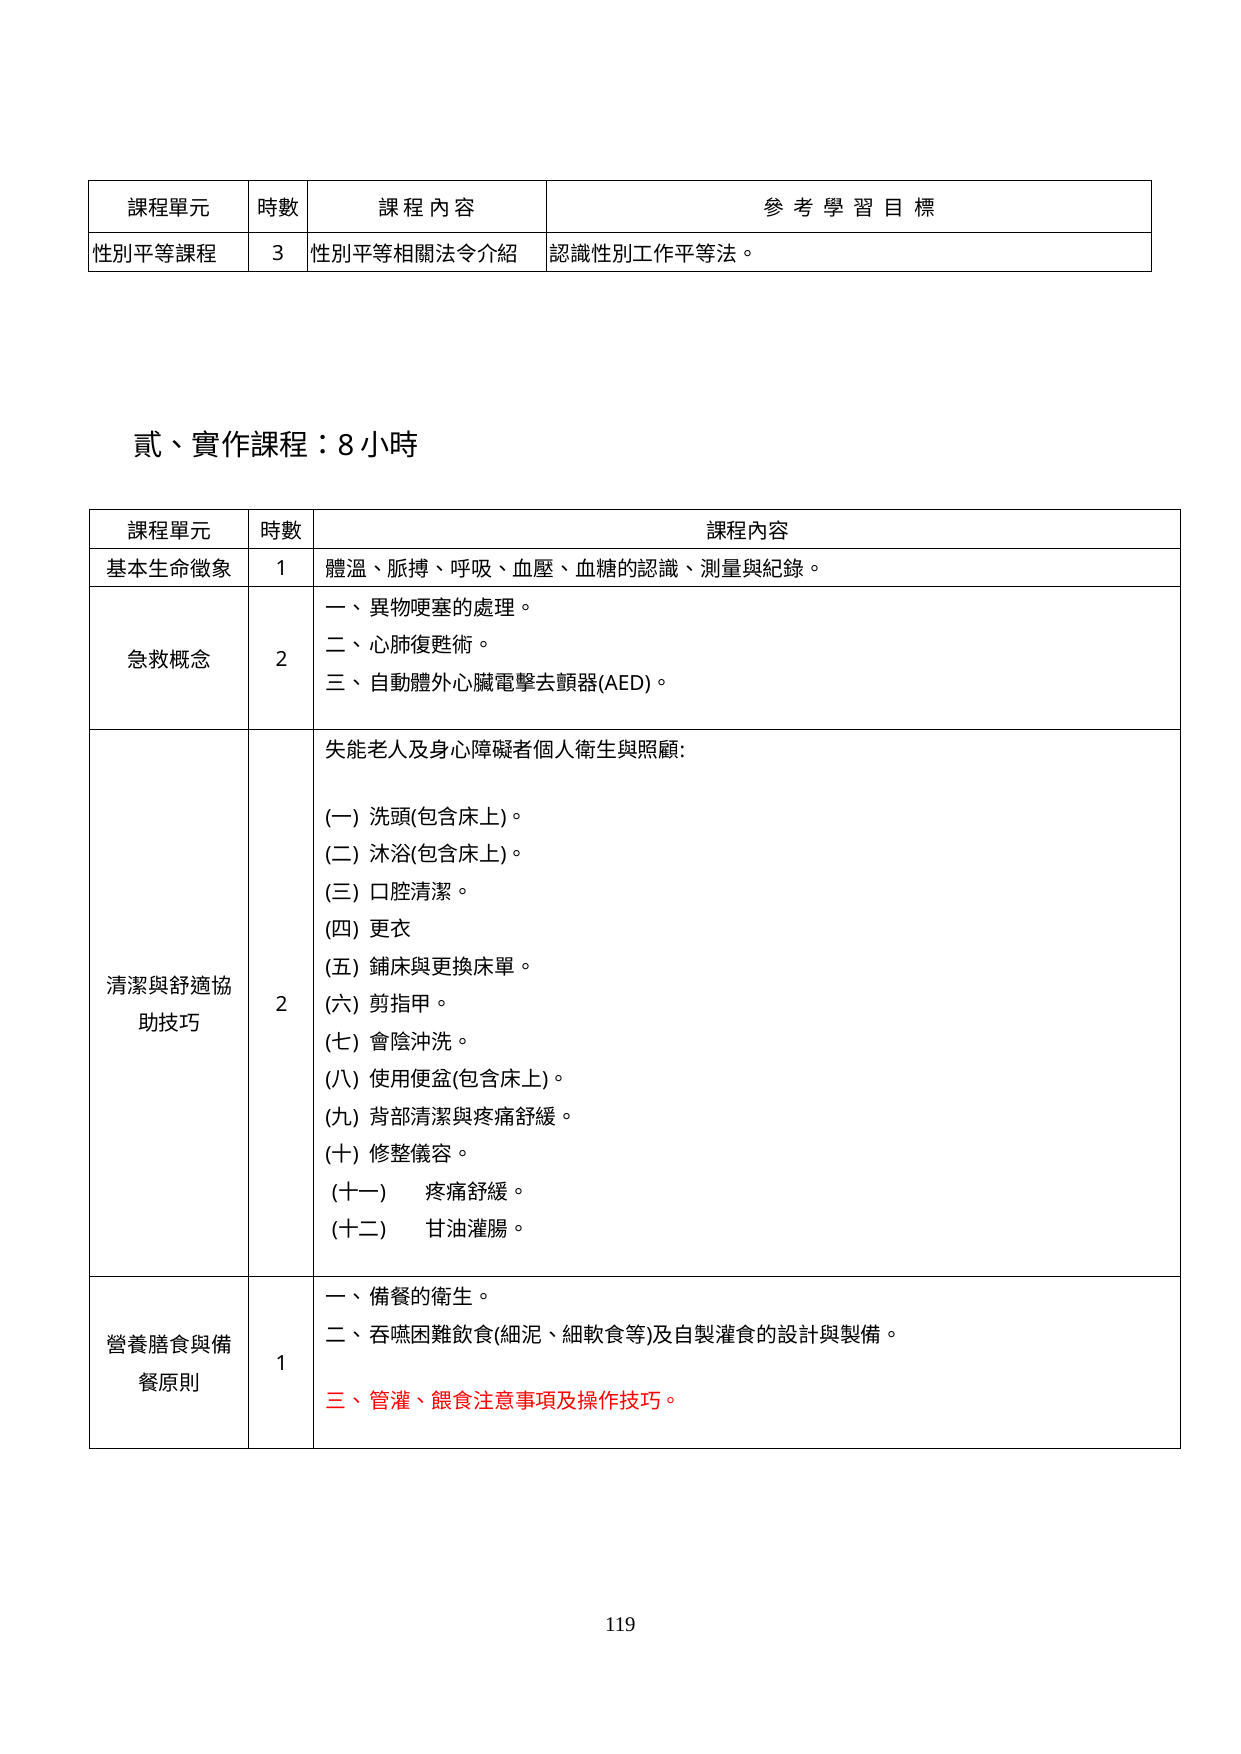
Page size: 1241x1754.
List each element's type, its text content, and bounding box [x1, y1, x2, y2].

table_cell 備餐的衛生。 吞嚥困難飲食(細泥、細軟食等)及自製灌食的設計與製備。 管灌、餵食注意事項及操作技巧。 [314, 1277, 1180, 1448]
table_cell 異物哽塞的處理。 心肺復甦術。 自動體外心臟電擊去顫器(AED)。 [314, 587, 1180, 729]
table_cell 性別平等相關法令介紹 [308, 233, 546, 271]
table_cell 1 [249, 549, 313, 586]
table_cell 3 [249, 233, 307, 271]
table_cell 營養膳食與備餐原則 [90, 1277, 248, 1448]
table_header 時數 [249, 510, 313, 548]
table_cell 清潔與舒適協助技巧 [90, 730, 248, 1276]
table_header 課程單元 [90, 510, 248, 548]
table_header 參 考 學 習 目 標 [547, 181, 1151, 232]
table_cell 基本生命徵象 [90, 549, 248, 586]
list 貳、實作課程：8小時 [118, 405, 1122, 480]
table_cell 2 [249, 730, 313, 1276]
table_header 課程內容 [314, 510, 1180, 548]
table_cell 急救概念 [90, 587, 248, 729]
table_header 課程單元 [89, 181, 248, 232]
table_cell 認識性別工作平等法。 [547, 233, 1151, 271]
table_cell 體溫、脈搏、呼吸、血壓、血糖的認識、測量與紀錄。 [314, 549, 1180, 586]
table_cell 1 [249, 1277, 313, 1448]
table_cell 性別平等課程 [89, 233, 248, 271]
table_cell 失能老人及身心障礙者個人衛生與照顧: 洗頭(包含床上)。 沐浴(包含床上)。 口腔清潔。 更衣 鋪床與更換床單。 剪指甲。 會陰沖洗。 使用便盆(包含床上)。 背部清潔與疼痛舒緩。 修整儀容。 疼痛舒緩。 甘油灌腸。 [314, 730, 1180, 1276]
table_header 時數 [249, 181, 307, 232]
table_cell 2 [249, 587, 313, 729]
table_header 課 程 內 容 [308, 181, 546, 232]
